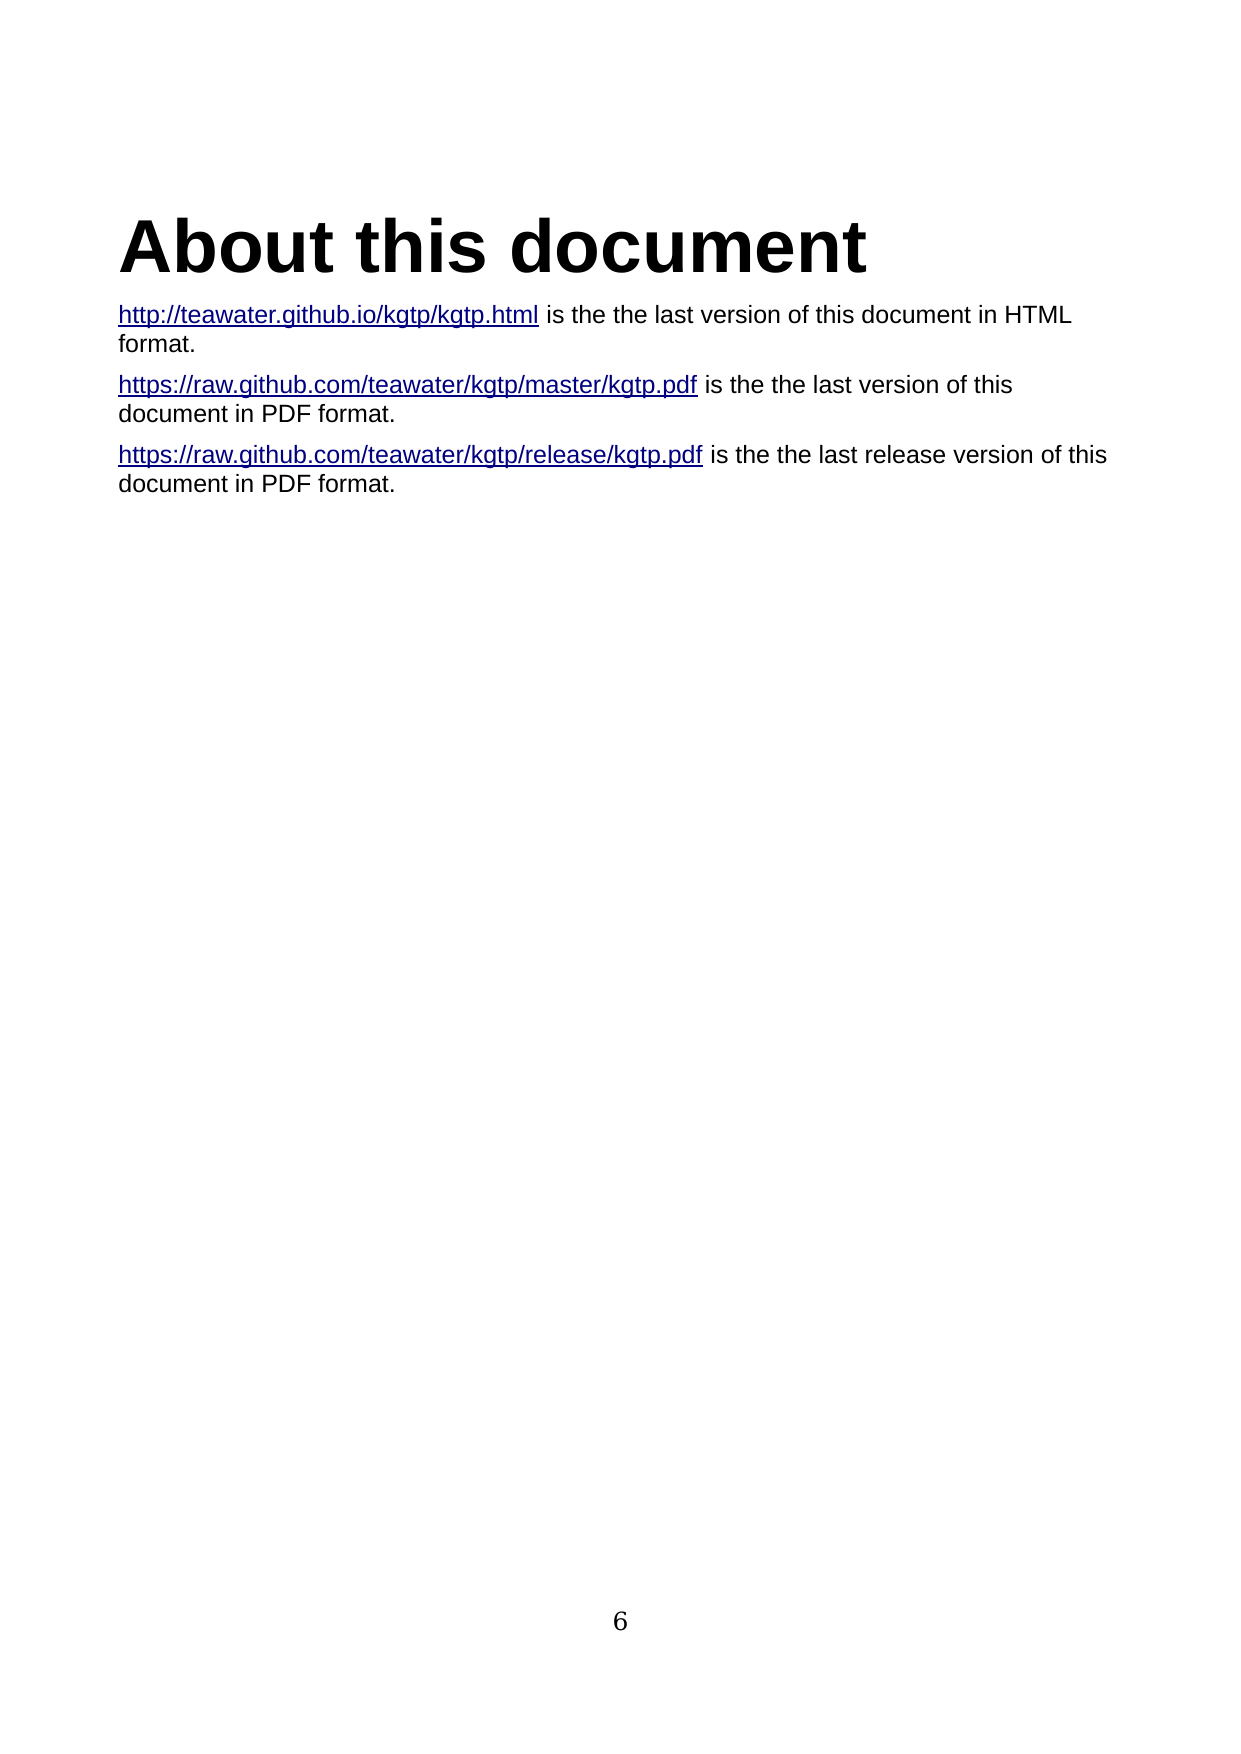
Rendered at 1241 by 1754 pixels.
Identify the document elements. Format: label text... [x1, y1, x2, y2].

subtitle About this document [118, 202, 1122, 288]
text https://raw.github.com/teawater/kgtp/master/kgtp.pdf is the the last version of this document in PDF format. [118, 371, 1122, 428]
text http://teawater.github.io/kgtp/kgtp.html is the the last version of this document in HTML format. [118, 301, 1122, 358]
text https://raw.github.com/teawater/kgtp/release/kgtp.pdf is the the last release version of this document in PDF format. [118, 441, 1122, 498]
